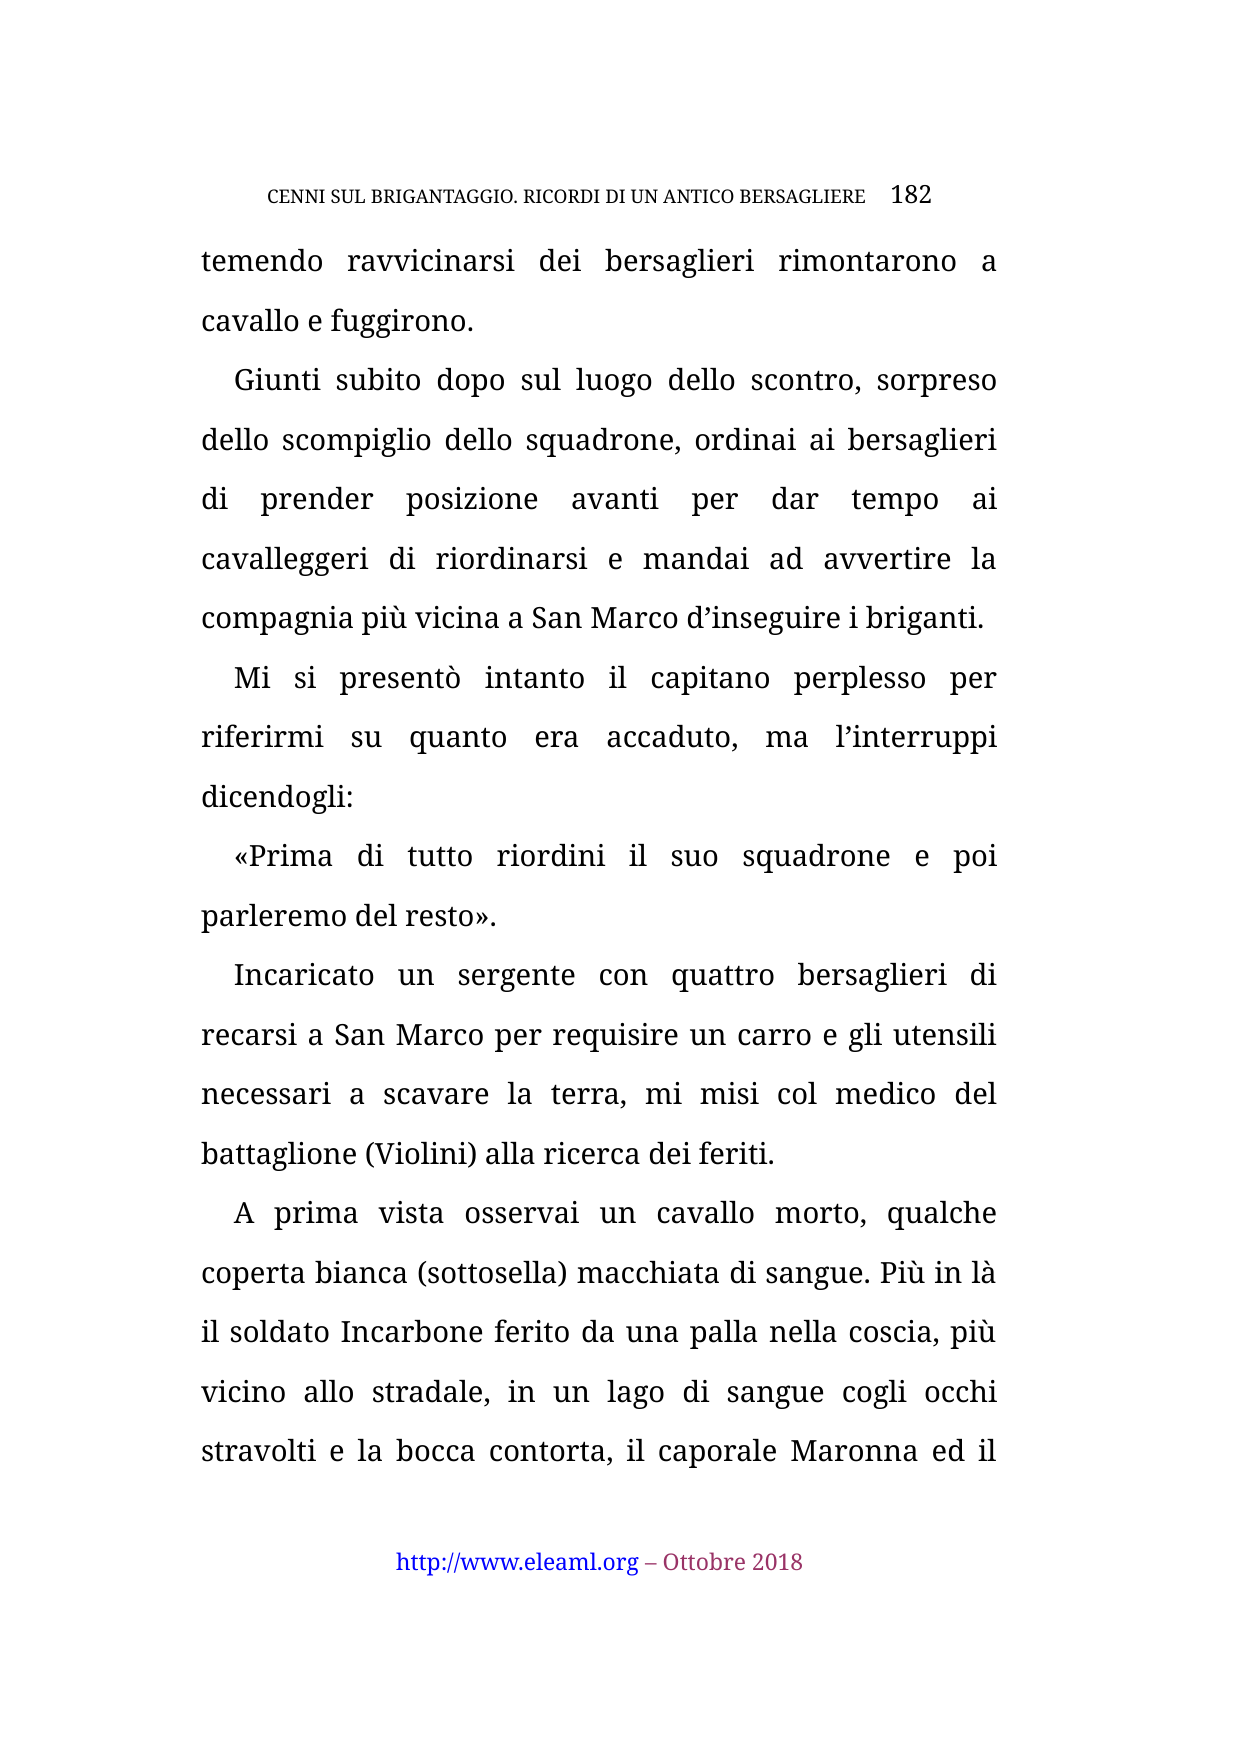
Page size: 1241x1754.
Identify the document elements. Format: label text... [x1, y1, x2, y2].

text Giunti subito dopo sul luogo dello scontro, sorpreso dello scompiglio dello squadrone, ordinai ai bersaglieri di prender posizione avanti per dar tempo ai cavalleggeri di riordinarsi e mandai ad avvertire la compagnia più vicina a San Marco d’inseguire i briganti. [201, 360, 998, 637]
text temendo ravvicinarsi dei bersaglieri rimontarono a cavallo e fuggirono. [201, 241, 998, 340]
text Mi si presentò intanto il capitano perplesso per riferirmi su quanto era accaduto, ma l’interruppi dicendogli: [201, 657, 998, 816]
text A prima vista osservai un cavallo morto, qualche coperta bianca (sottosella) macchiata di sangue. Più in là il soldato Incarbone ferito da una palla nella coscia, più vicino allo stradale, in un lago di sangue cogli occhi stravolti e la bocca contorta, il caporale Maronna ed il [201, 1192, 998, 1470]
text Incaricato un sergente con quattro bersaglieri di recarsi a San Marco per requisire un carro e gli utensili necessari a scavare la terra, mi misi col medico del battaglione (Violini) alla ricerca dei feriti. [201, 954, 998, 1173]
text «Prima di tutto riordini il suo squadrone e poi parleremo del resto». [201, 836, 998, 935]
